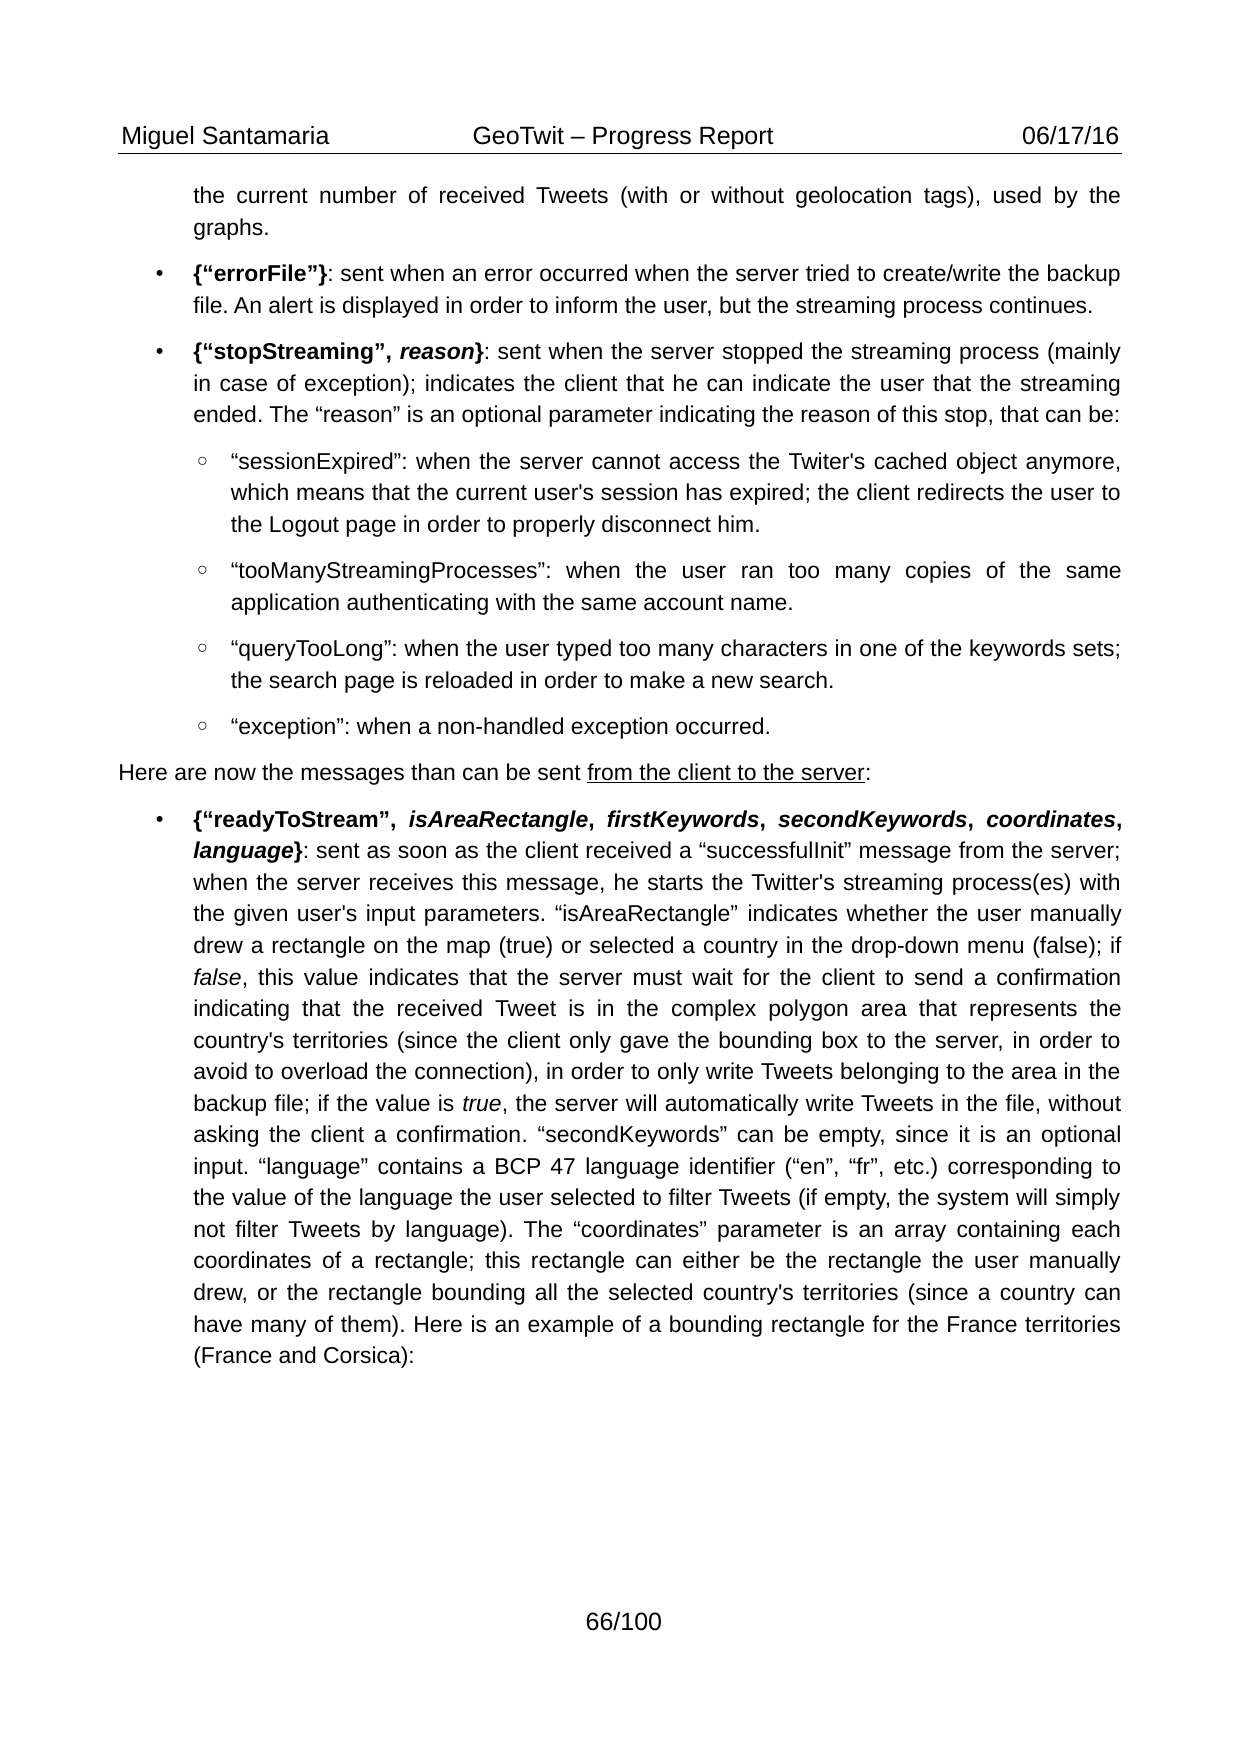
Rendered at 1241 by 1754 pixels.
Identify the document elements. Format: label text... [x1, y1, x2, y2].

list “sessionExpired”: when the server cannot access the Twiter's cached object anymore, which means that the current user's session has expired; the client redirects the user to the Logout page in order to properly disconnect him. [193, 448, 1122, 537]
list “exception”: when a non-handled exception occurred. [193, 713, 1122, 739]
list {“errorFile”}: sent when an error occurred when the server tried to create/write the backup file. An alert is displayed in order to inform the user, but the streaming process continues. [156, 260, 1122, 318]
list the current number of received Tweets (with or without geolocation tags), used by the graphs. [156, 182, 1122, 240]
list “tooManyStreamingProcesses”: when the user ran too many copies of the same application authenticating with the same account name. [193, 557, 1122, 615]
list {“stopStreaming”, reason}: sent when the server stopped the streaming process (mainly in case of exception); indicates the client that he can indicate the user that the streaming ended. The “reason” is an optional parameter indicating the reason of this stop, that can be: [156, 338, 1122, 428]
text Here are now the messages than can be sent from the client to the server: [118, 759, 1122, 786]
list “queryTooLong”: when the user typed too many characters in one of the keywords sets; the search page is reloaded in order to make a new search. [193, 635, 1122, 693]
list {“readyToStream”, isAreaRectangle, firstKeywords, secondKeywords, coordinates, language}: sent as soon as the client received a “successfulInit” message from the server; when the server receives this message, he starts the Twitter's streaming process(es) with the given user's input parameters. “isAreaRectangle” indicates whether the user manually drew a rectangle on the map (true) or selected a country in the drop-down menu (false); if false, this value indicates that the server must wait for the client to send a confirmation indicating that the received Tweet is in the complex polygon area that represents the country's territories (since the client only gave the bounding box to the server, in order to avoid to overload the connection), in order to only write Tweets belonging to the area in the backup file; if the value is true, the server will automatically write Tweets in the file, without asking the client a confirmation. “secondKeywords” can be empty, since it is an optional input. “language” contains a BCP 47 language identifier (“en”, “fr”, etc.) corresponding to the value of the language the user selected to filter Tweets (if empty, the system will simply not filter Tweets by language). The “coordinates” parameter is an array containing each coordinates of a rectangle; this rectangle can either be the rectangle the user manually drew, or the rectangle bounding all the selected country's territories (since a country can have many of them). Here is an example of a bounding rectangle for the France territories (France and Corsica): [156, 806, 1122, 1368]
